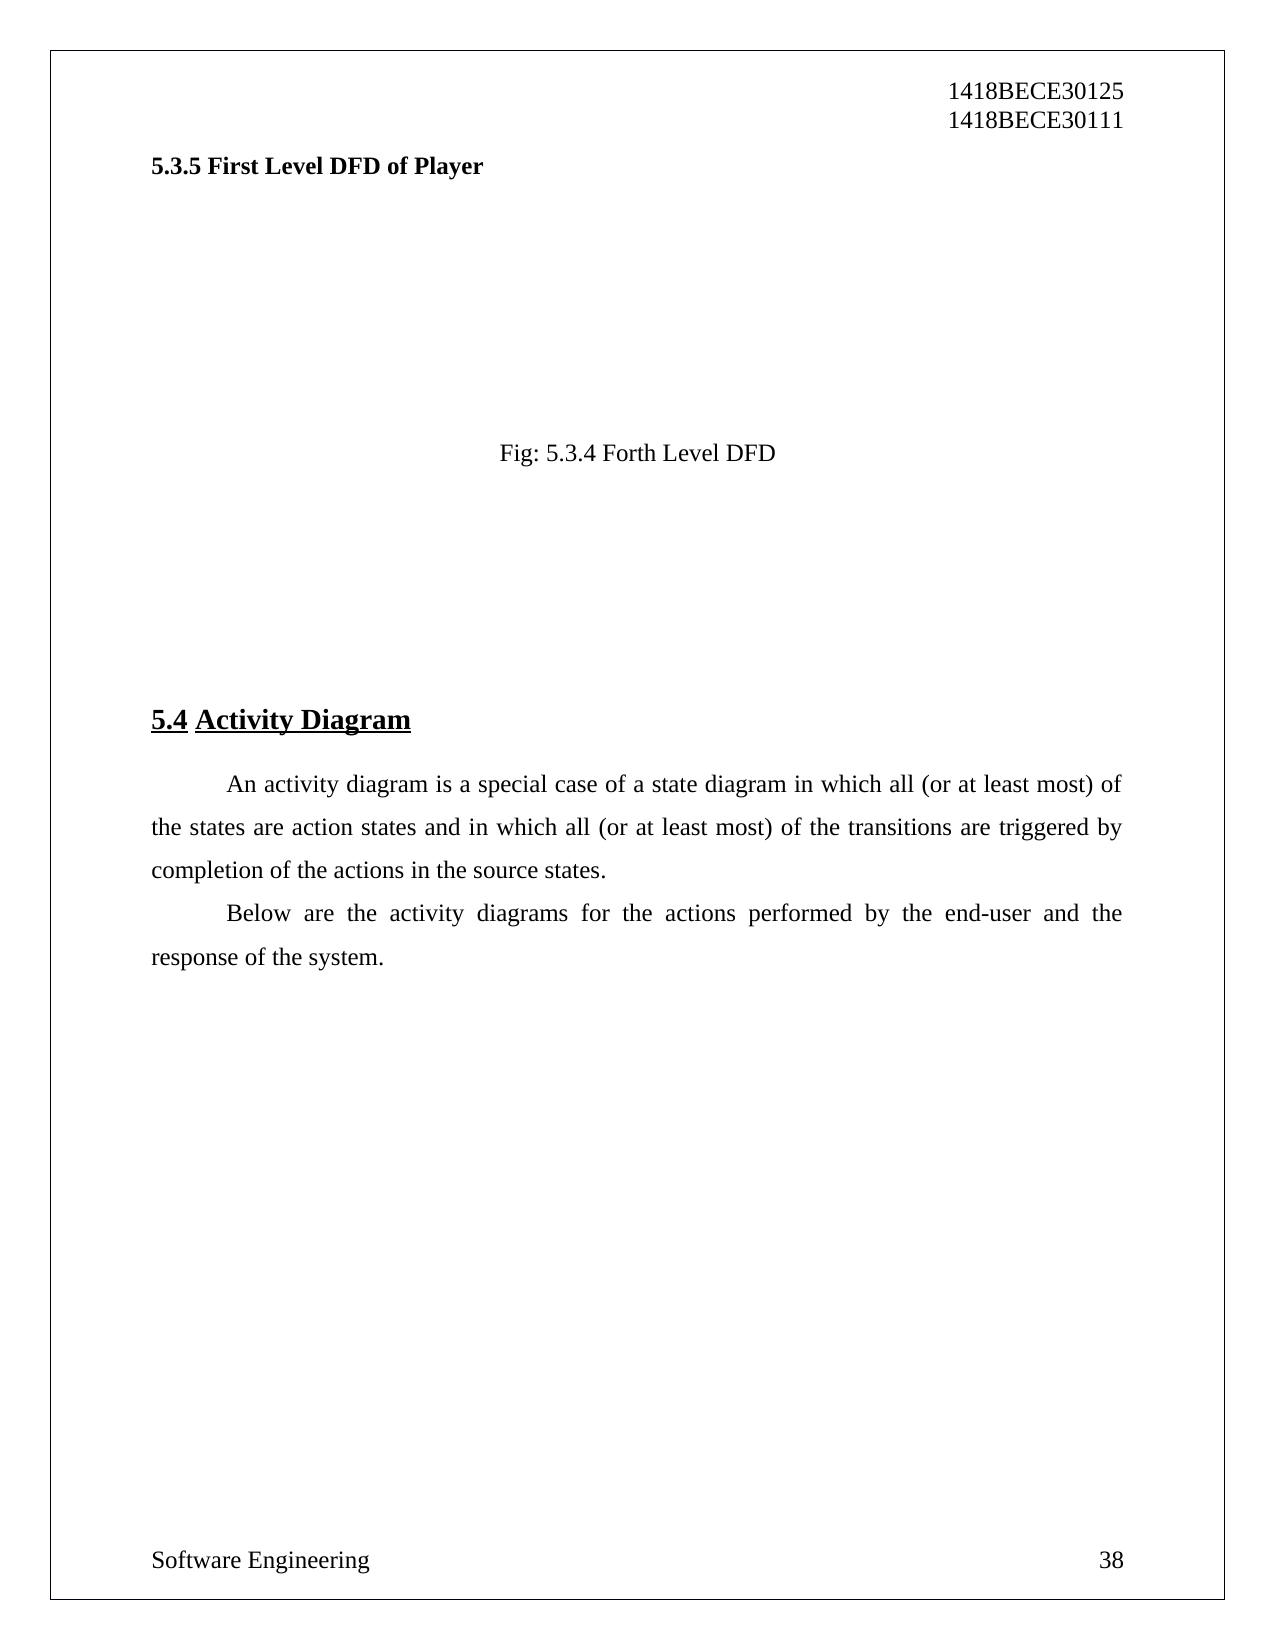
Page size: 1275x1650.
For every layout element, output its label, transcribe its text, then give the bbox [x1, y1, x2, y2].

text 5.4 Activity Diagram [151, 702, 1124, 736]
text An activity diagram is a special case of a state diagram in which all (or at least most) of the states are action states and in which all (or at least most) of the transitions are triggered by completion of the actions in the source states. [151, 769, 1124, 884]
text Fig: 5.3.4 Forth Level DFD [151, 438, 1124, 467]
text Below are the activity diagrams for the actions performed by the end-user and the response of the system. [151, 898, 1124, 970]
text 5.3.5 First Level DFD of Player [151, 151, 1124, 180]
